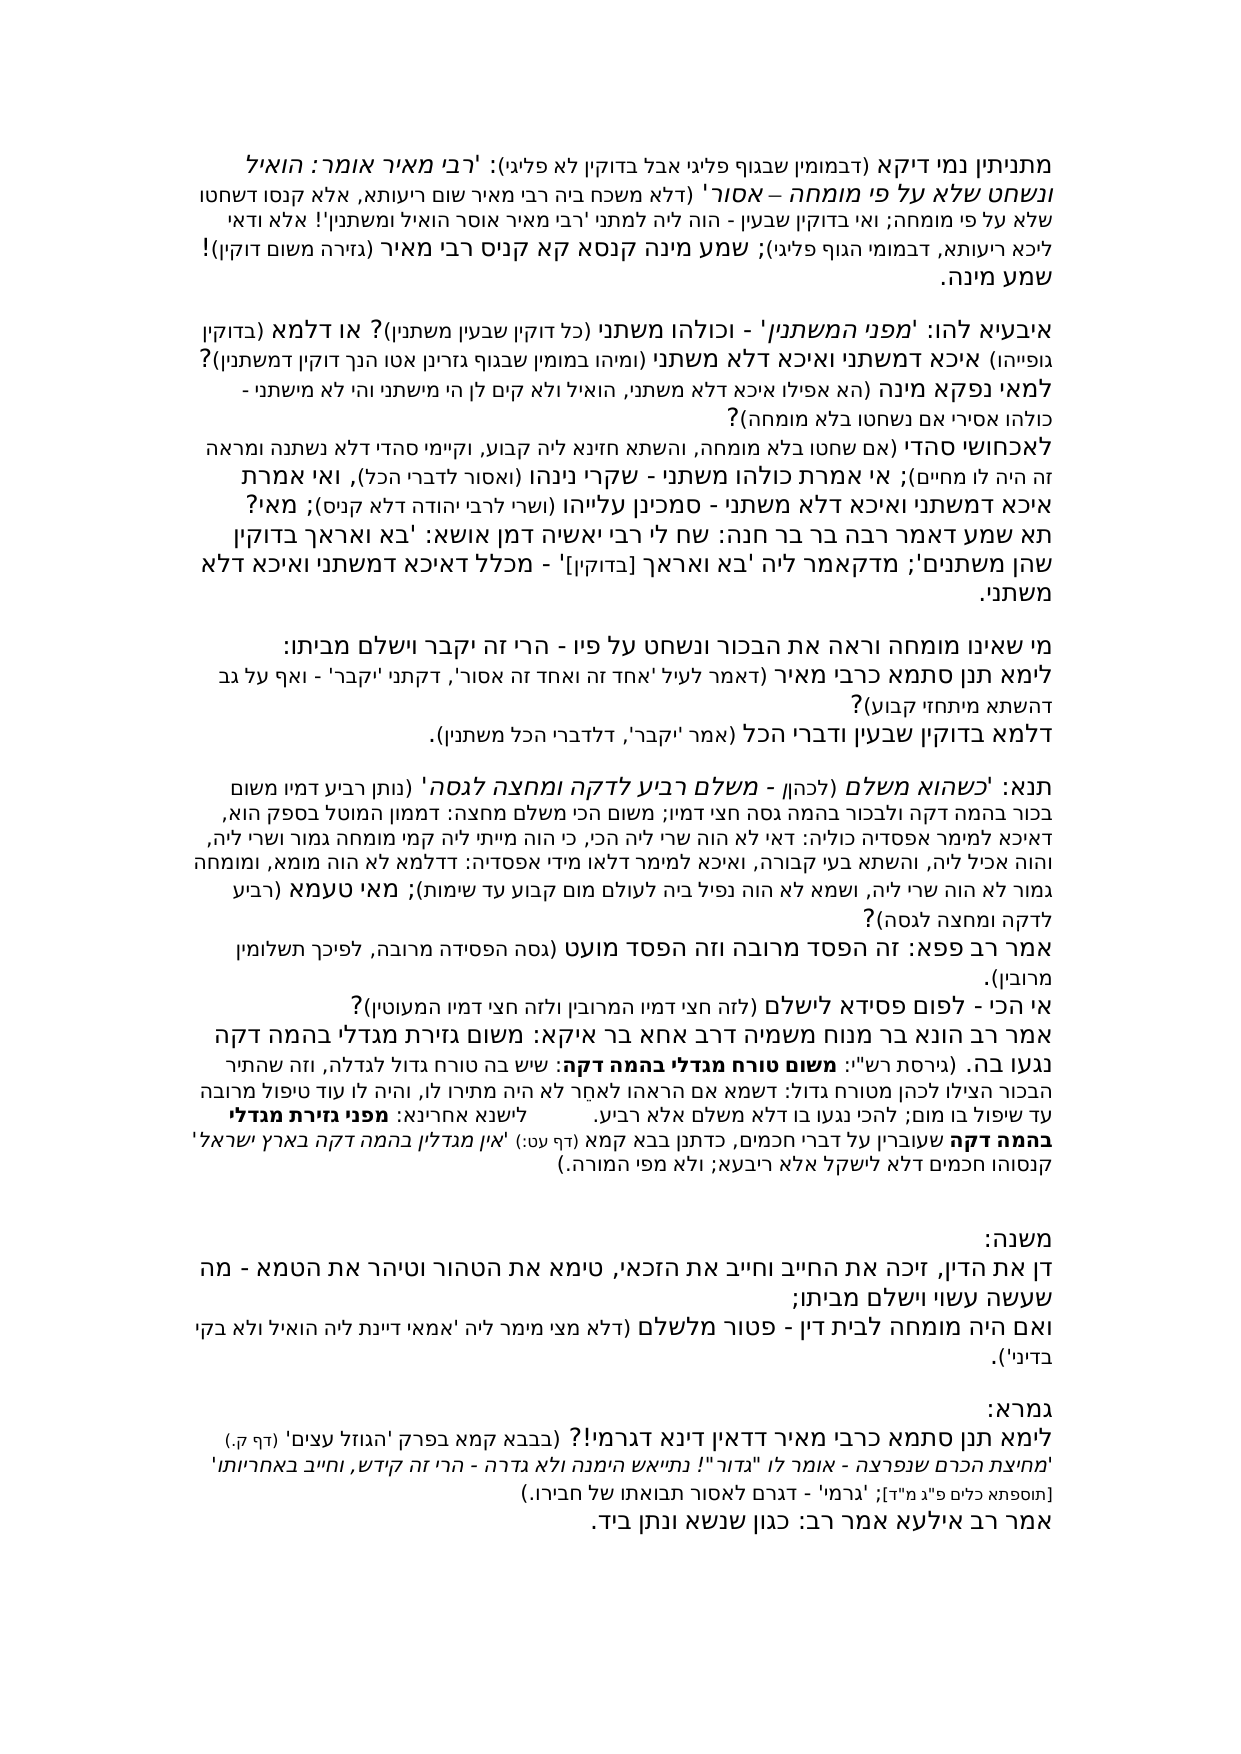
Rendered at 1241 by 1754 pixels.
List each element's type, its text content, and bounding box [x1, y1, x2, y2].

text לאכחושי סהדי (אם שחטו בלא מומחה, והשתא חזינא ליה קבוע, וקיימי סהדי דלא נשתנה ומראה זה היה לו מחיים); אי אמרת כולהו משתני - שקרי נינהו (ואסור לדברי הכל), ואי אמרת איכא דמשתני ואיכא דלא משתני - סמכינן עלייהו (ושרי לרבי יהודה דלא קניס); מאי? [187, 432, 1053, 520]
text אמר רב הונא בר מנוח משמיה דרב אחא בר איקא: משום גזירת מגדלי בהמה דקה נגעו בה. (גירסת רש"י: משום טורח מגדלי בהמה דקה: שיש בה טורח גדול לגדלה, וזה שהתיר הבכור הצילו לכהן מטורח גדול: דשמא אם הראהו לאחֵר לא היה מתירו לו, והיה לו עוד טיפול מרובה עד שיפול בו מום; להכי נגעו בו דלא משלם אלא רביע. לישנא אחרינא: מפני גזירת מגדלי בהמה דקה שעוברין על דברי חכמים, כדתנן בבא קמא (דף עט:) 'אין מגדלין בהמה דקה בארץ ישראל' קנסוהו חכמים דלא לישקל אלא ריבעא; ולא מפי המורה.) [187, 1020, 1053, 1176]
text משנה: [187, 1224, 1053, 1254]
text מי שאינו מומחה וראה את הבכור ונשחט על פיו - הרי זה יקבר וישלם מביתו: [187, 631, 1053, 661]
text שמע מינה. [187, 262, 1053, 291]
text למאי נפקא מינה (הא אפילו איכא דלא משתני, הואיל ולא קים לן הי מישתני והי לא מישתני - כולהו אסירי אם נשחטו בלא מומחה)? [187, 374, 1053, 432]
text תא שמע דאמר רבה בר בר חנה: שח לי רבי יאשיה דמן אושא: 'בא ואראך בדוקין שהן משתנים'; מדקאמר ליה 'בא ואראך [בדוקין]' - מכלל דאיכא דמשתני ואיכא דלא משתני. [187, 520, 1053, 607]
text גמרא: [187, 1394, 1053, 1424]
text אי הכי - לפום פסידא לישלם (לזה חצי דמיו המרובין ולזה חצי דמיו המעוטין)? [187, 991, 1053, 1020]
text אמר רב אילעא אמר רב: כגון שנשא ונתן ביד. [187, 1506, 1053, 1536]
text לימא תנן סתמא כרבי מאיר (דאמר לעיל 'אחד זה ואחד זה אסור', דקתני 'יקבר' - ואף על גב דהשתא מיתחזי קבוע)? [187, 661, 1053, 719]
text לימא תנן סתמא כרבי מאיר דדאין דינא דגרמי!? (בבבא קמא בפרק 'הגוזל עצים' (דף ק.) 'מחיצת הכרם שנפרצה - אומר לו "גדור"! נתייאש הימנה ולא גדרה - הרי זה קידש, וחייב באחריותו' [תוספתא כלים פ"ג מ"ד]; 'גרמי' - דגרם לאסור תבואתו של חבירו.) [187, 1424, 1053, 1506]
text דלמא בדוקין שבעין ודברי הכל (אמר 'יקבר', דלדברי הכל משתנין). [187, 719, 1053, 748]
text מתניתין נמי דיקא (דבמומין שבגוף פליגי אבל בדוקין לא פליגי): 'רבי מאיר אומר: הואיל ונשחט שלא על פי מומחה – אסור' (דלא משכח ביה רבי מאיר שום ריעותא, אלא קנסו דשחטו שלא על פי מומחה; ואי בדוקין שבעין - הוה ליה למתני 'רבי מאיר אוסר הואיל ומשתנין'! אלא ודאי ליכא ריעותא, דבמומי הגוף פליגי); שמע מינה קנסא קא קניס רבי מאיר (גזירה משום דוקין)! [187, 150, 1053, 262]
text דן את הדין, זיכה את החייב וחייב את הזכאי, טימא את הטהור וטיהר את הטמא - מה שעשה עשוי וישלם מביתו; [187, 1254, 1053, 1312]
text תנא: 'כשהוא משלם (לכהןן - משלם רביע לדקה ומחצה לגסה' (נותן רביע דמיו משום בכור בהמה דקה ולבכור בהמה גסה חצי דמיו; משום הכי משלם מחצה: דממון המוטל בספק הוא, דאיכא למימר אפסדיה כוליה: דאי לא הוה שרי ליה הכי, כי הוה מייתי ליה קמי מומחה גמור ושרי ליה, והוה אכיל ליה, והשתא בעי קבורה, ואיכא למימר דלאו מידי אפסדיה: דדלמא לא הוה מומא, ומומחה גמור לא הוה שרי ליה, ושמא לא הוה נפיל ביה לעולם מום קבוע עד שימות); מאי טעמא (רביע לדקה ומחצה לגסה)? [187, 772, 1053, 933]
text אמר רב פפא: זה הפסד מרובה וזה הפסד מועט (גסה הפסידה מרובה, לפיכך תשלומין מרובין). [187, 933, 1053, 991]
text איבעיא להו: 'מפני המשתנין' - וכולהו משתני (כל דוקין שבעין משתנין)? או דלמא (בדוקין גופייהו) איכא דמשתני ואיכא דלא משתני (ומיהו במומין שבגוף גזרינן אטו הנך דוקין דמשתנין)? [187, 315, 1053, 374]
text ואם היה מומחה לבית דין - פטור מלשלם (דלא מצי מימר ליה 'אמאי דיינת ליה הואיל ולא בקי בדיני'). [187, 1312, 1053, 1370]
